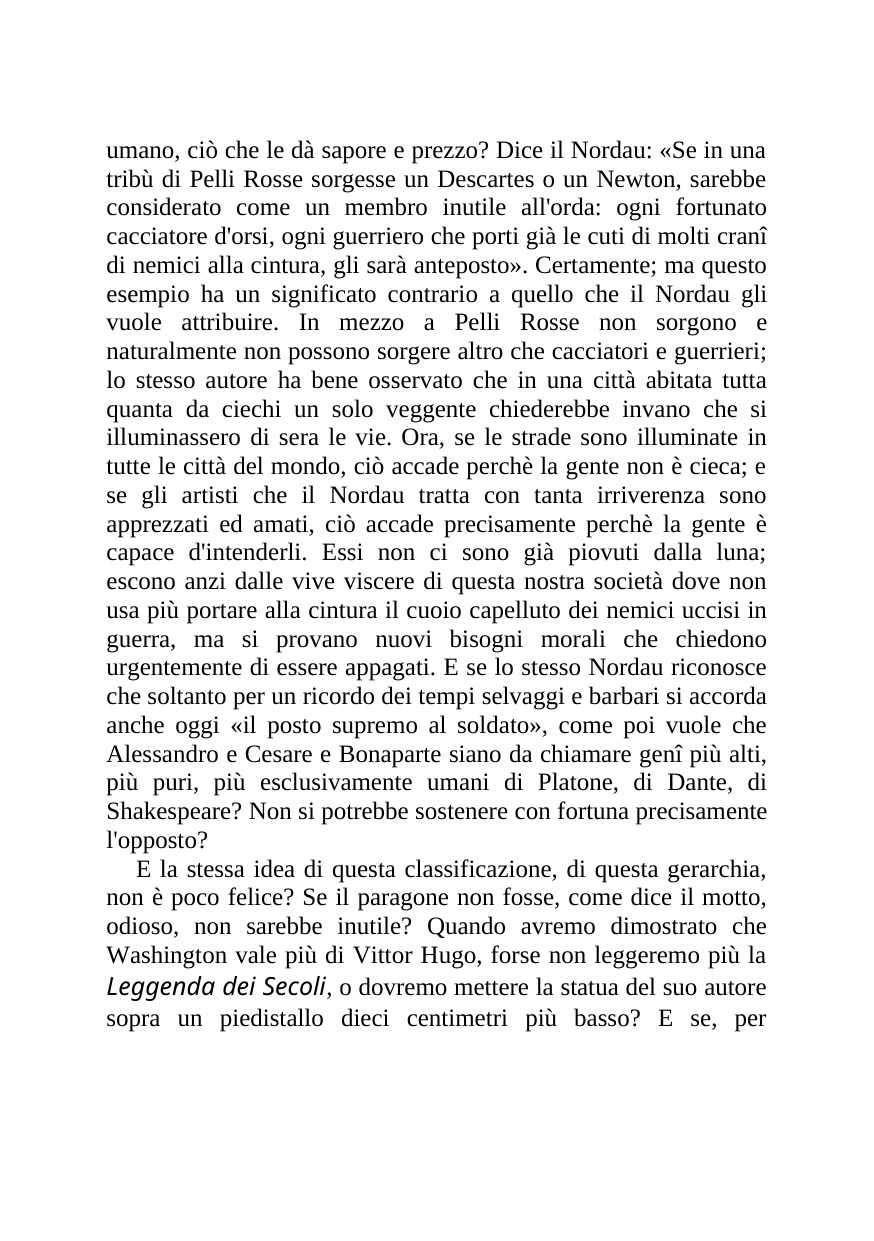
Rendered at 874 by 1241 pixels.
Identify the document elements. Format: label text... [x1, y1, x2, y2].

text E la stessa idea di questa classificazione, di questa gerarchia, non è poco felice? Se il paragone non fosse, come dice il motto, odioso, non sarebbe inutile? Quando avremo dimostrato che Washington vale più di Vittor Hugo, forse non leggeremo più la Leggenda dei Secoli, o dovremo mettere la statua del suo autore sopra un piedistallo dieci centimetri più basso? E se, per [106, 854, 768, 1032]
text umano, ciò che le dà sapore e prezzo? Dice il Nordau: «Se in una tribù di Pelli Rosse sorgesse un Descartes o un Newton, sarebbe considerato come un membro inutile all'orda: ogni fortunato cacciatore d'orsi, ogni guerriero che porti già le cuti di molti cranî di nemici alla cintura, gli sarà anteposto». Certamente; ma questo esempio ha un significato contrario a quello che il Nordau gli vuole attribuire. In mezzo a Pelli Rosse non sorgono e naturalmente non possono sorgere altro che cacciatori e guerrieri; lo stesso autore ha bene osservato che in una città abitata tutta quanta da ciechi un solo veggente chiederebbe invano che si illuminassero di sera le vie. Ora, se le strade sono illuminate in tutte le città del mondo, ciò accade perchè la gente non è cieca; e se gli artisti che il Nordau tratta con tanta irriverenza sono apprezzati ed amati, ciò accade precisamente perchè la gente è capace d'intenderli. Essi non ci sono già piovuti dalla luna; escono anzi dalle vive viscere di questa nostra società dove non usa più portare alla cintura il cuoio capelluto dei nemici uccisi in guerra, ma si provano nuovi bisogni morali che chiedono urgentemente di essere appagati. E se lo stesso Nordau riconosce che soltanto per un ricordo dei tempi selvaggi e barbari si accorda anche oggi «il posto supremo al soldato», come poi vuole che Alessandro e Cesare e Bonaparte siano da chiamare genî più alti, più puri, più esclusivamente umani di Platone, di Dante, di Shakespeare? Non si potrebbe sostenere con fortuna precisamente l'opposto? [106, 135, 768, 854]
